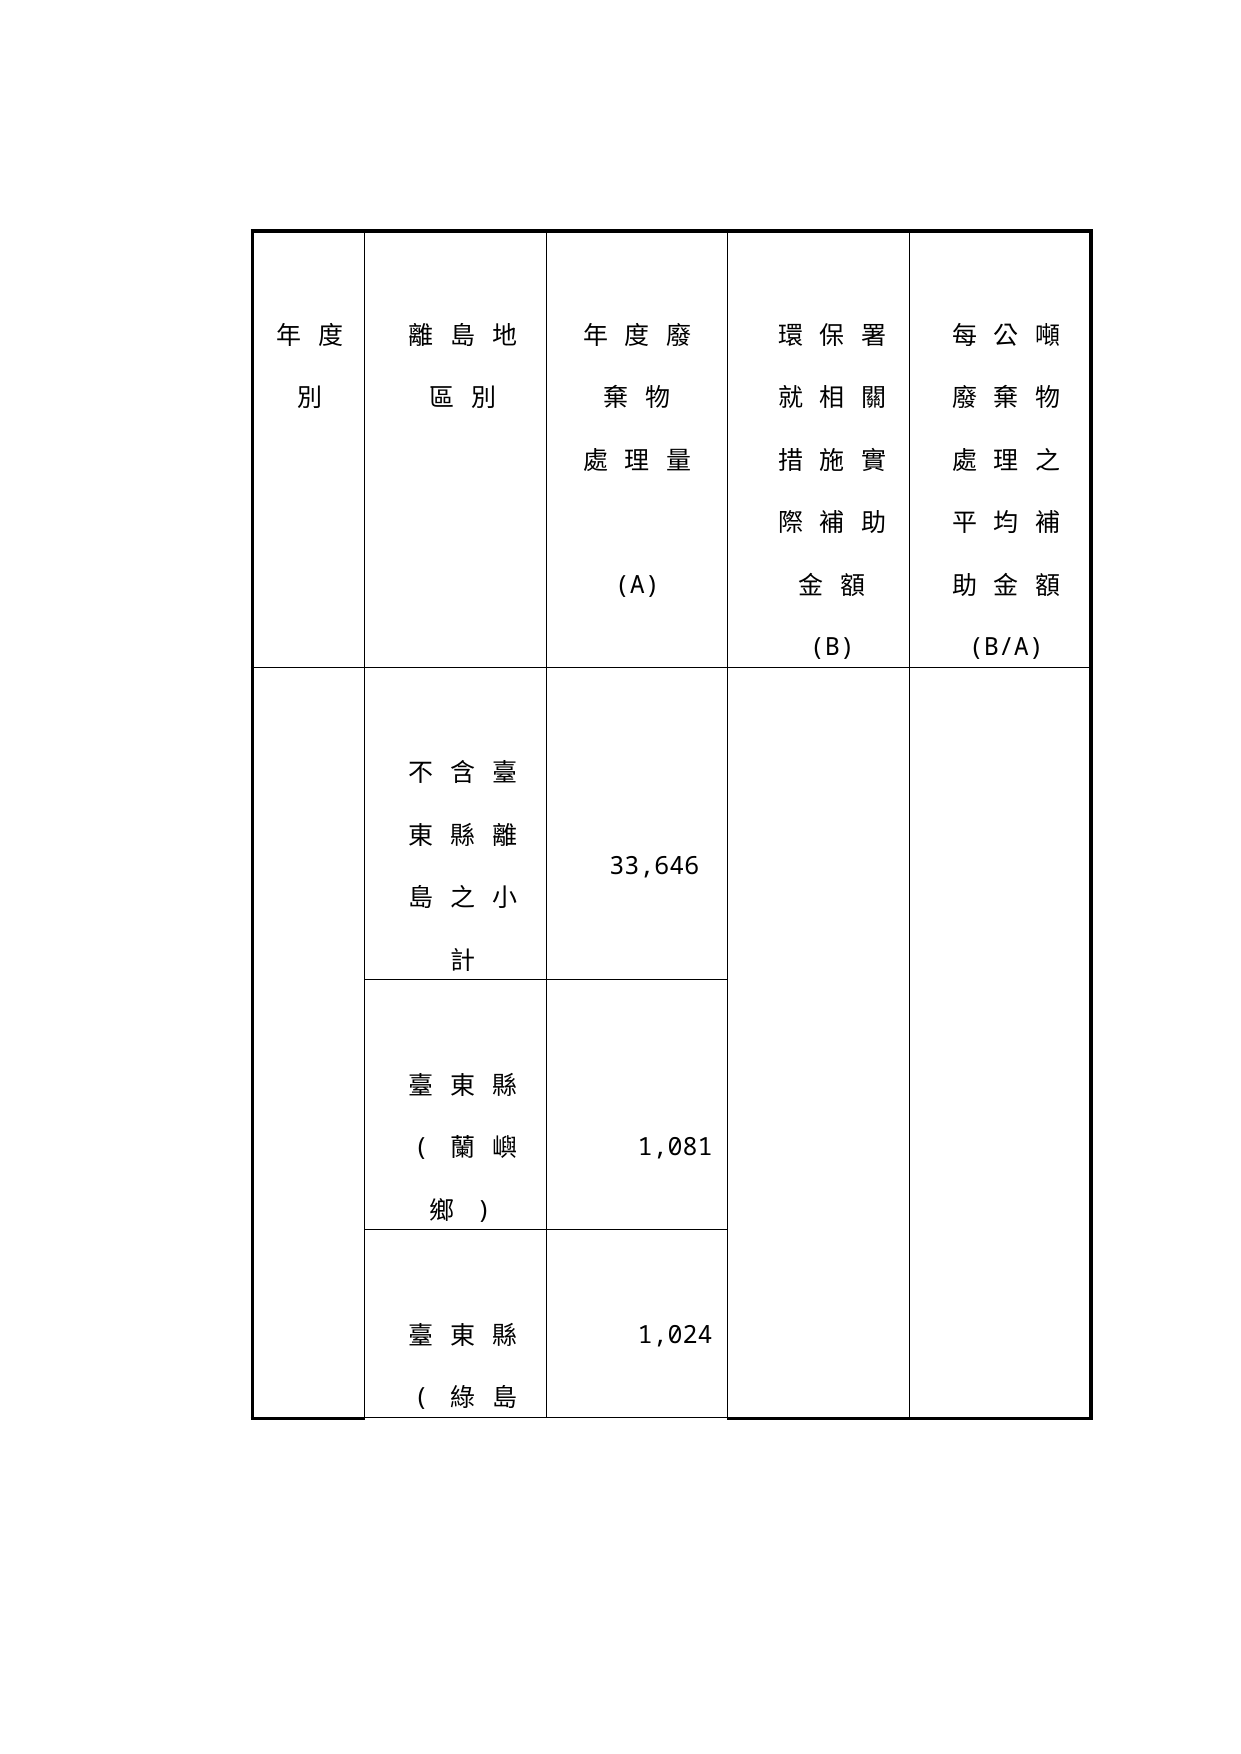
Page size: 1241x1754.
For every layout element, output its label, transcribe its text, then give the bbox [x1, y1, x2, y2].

table_cell [254, 668, 364, 1417]
table_cell 不含臺東縣離島之小計 [365, 668, 546, 979]
table_cell 1,081 [547, 980, 727, 1229]
table_header 年度別 [254, 233, 364, 667]
table_cell 臺東縣 (綠島 [365, 1230, 546, 1417]
table_header 環保署就相關措施實際補助金額 (B) [728, 233, 909, 667]
table_cell 1,024 [547, 1230, 727, 1417]
table_header 每公噸廢棄物處理之平均補助金額 (B/A) [910, 233, 1089, 667]
table_cell [728, 668, 909, 1417]
table_cell 33,646 [547, 668, 727, 979]
table_header 離島地區別 [365, 233, 546, 667]
table_header 年度廢棄物 處理量 (A) [547, 233, 727, 667]
table_cell [910, 668, 1089, 1417]
table_cell 臺東縣 (蘭嶼鄉) [365, 980, 546, 1229]
